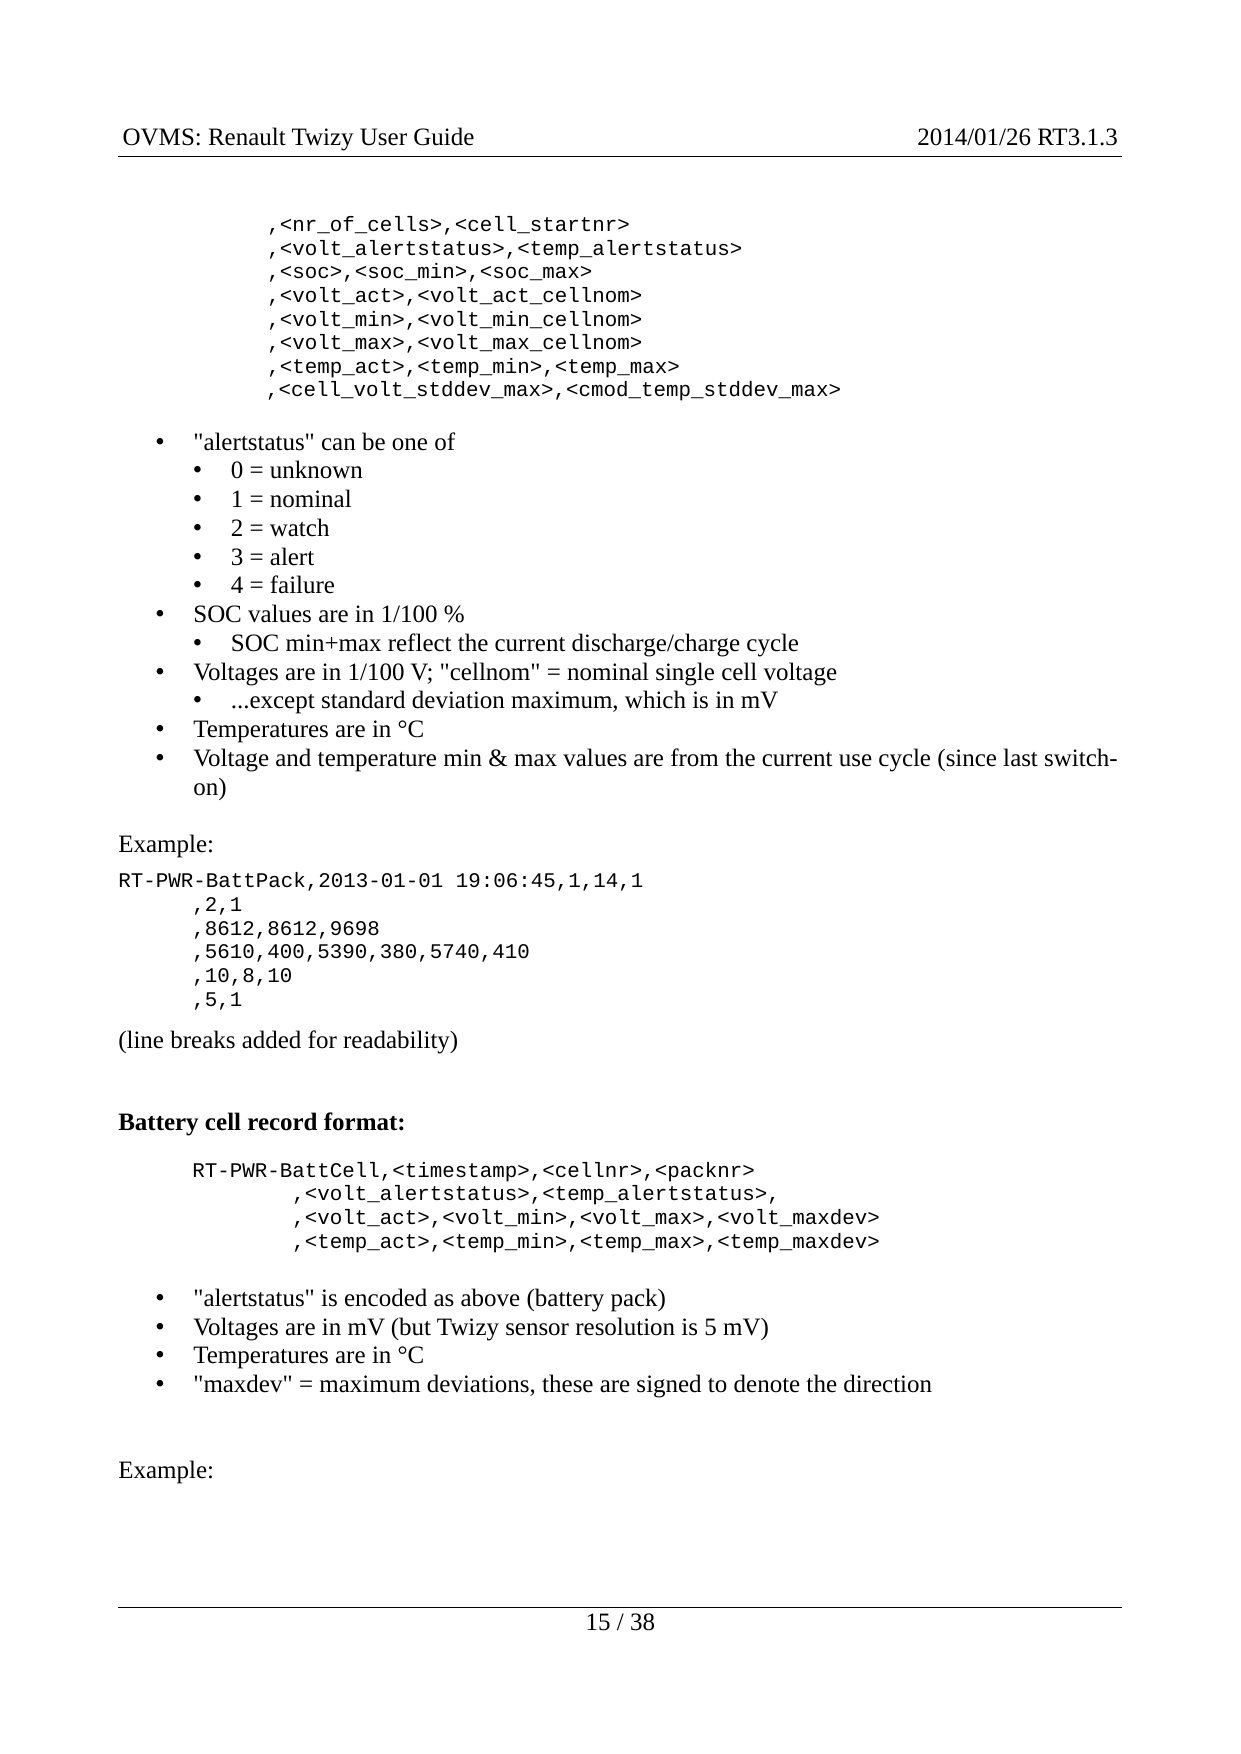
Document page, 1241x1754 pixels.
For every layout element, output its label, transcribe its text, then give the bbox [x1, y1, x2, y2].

list "alertstatus" can be one of [156, 427, 1122, 456]
text RT-PWR-BattPack,2013-01-01 19:06:45,1,14,1 ,2,1 ,8612,8612,9698 ,5610,400,5390,380,5740,410 ,10,8,10 ,5,1 [118, 871, 1122, 1012]
list SOC min+max reflect the current discharge/charge cycle [193, 628, 1122, 657]
text ,<volt_act>,<volt_min>,<volt_max>,<volt_maxdev> [192, 1207, 1122, 1231]
text Battery cell record format: [118, 1107, 1122, 1136]
text ,<soc>,<soc_min>,<soc_max> [192, 261, 1122, 285]
text Example: [118, 1456, 1122, 1484]
text (line breaks added for readability) [118, 1025, 1122, 1054]
list 4 = failure [193, 571, 1122, 599]
text ,<volt_alertstatus>,<temp_alertstatus>, [192, 1183, 1122, 1207]
list Temperatures are in °C [156, 1341, 1122, 1369]
list 1 = nominal [193, 484, 1122, 513]
list 2 = watch [193, 513, 1122, 542]
list Temperatures are in °C [156, 714, 1122, 743]
list 3 = alert [193, 542, 1122, 571]
list Voltages are in mV (but Twizy sensor resolution is 5 mV) [156, 1312, 1122, 1341]
text ,<volt_alertstatus>,<temp_alertstatus> [192, 238, 1122, 261]
text ,<nr_of_cells>,<cell_startnr> [192, 214, 1122, 238]
list 0 = unknown [193, 456, 1122, 484]
list Voltages are in 1/100 V; "cellnom" = nominal single cell voltage [156, 657, 1122, 686]
list SOC values are in 1/100 % [156, 599, 1122, 628]
list ...except standard deviation maximum, which is in mV [193, 686, 1122, 714]
text ,<volt_act>,<volt_act_cellnom> [192, 285, 1122, 308]
text ,<temp_act>,<temp_min>,<temp_max> ,<cell_volt_stddev_max>,<cmod_temp_stddev_max> [192, 356, 1122, 403]
text ,<volt_max>,<volt_max_cellnom> [192, 332, 1122, 356]
text ,<temp_act>,<temp_min>,<temp_max>,<temp_maxdev> [192, 1231, 1122, 1254]
list "maxdev" = maximum deviations, these are signed to denote the direction [156, 1369, 1122, 1398]
text ,<volt_min>,<volt_min_cellnom> [192, 308, 1122, 332]
text RT-PWR-BattCell,<timestamp>,<cellnr>,<packnr> [192, 1136, 1122, 1183]
list "alertstatus" is encoded as above (battery pack) [156, 1283, 1122, 1312]
text Example: [118, 829, 1122, 858]
list Voltage and temperature min & max values are from the current use cycle (since last switch-on) [156, 743, 1122, 801]
